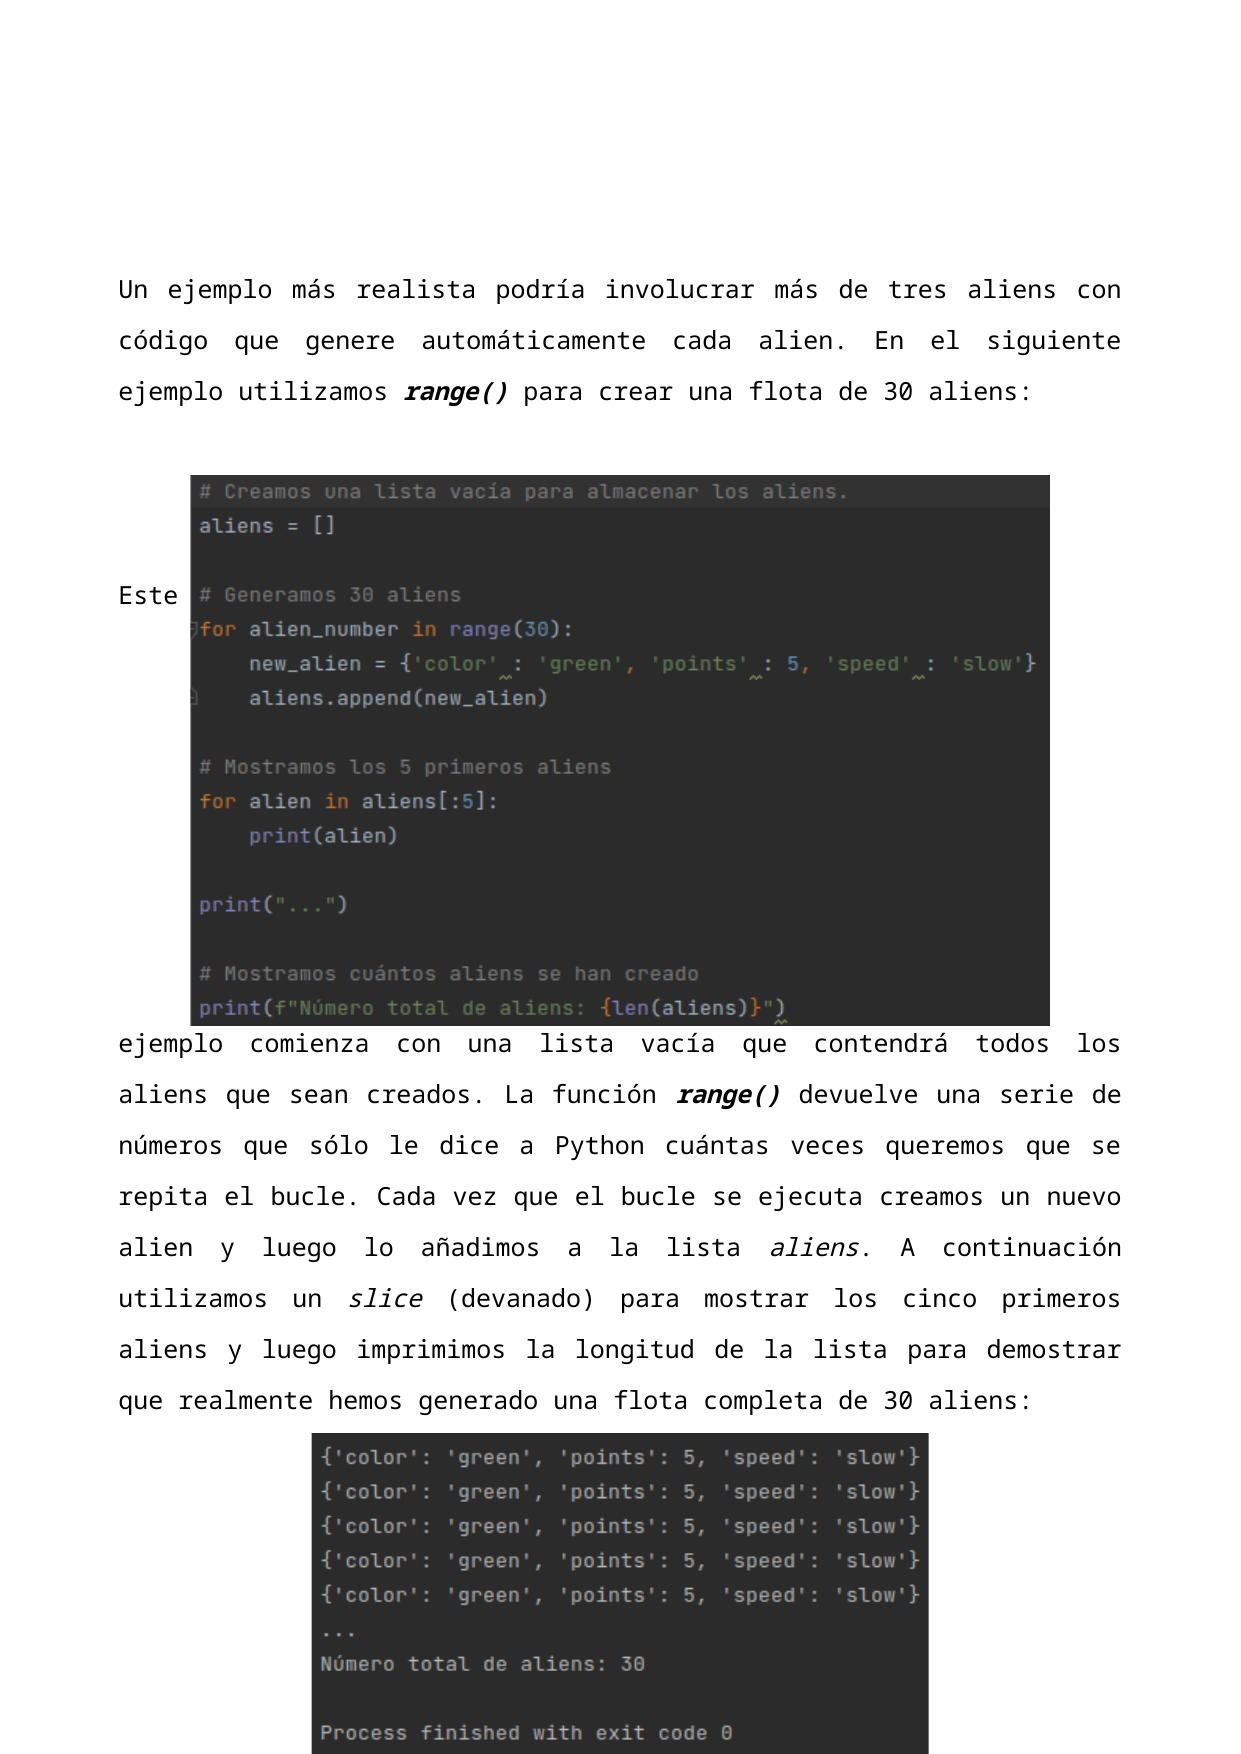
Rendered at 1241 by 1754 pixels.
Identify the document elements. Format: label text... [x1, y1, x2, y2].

picture [311, 1433, 929, 1754]
text Este ejemplo comienza con una lista vacía que contendrá todos los aliens que sean creados. La función range() devuelve una serie de números que sólo le dice a Python cuántas veces queremos que se repita el bucle. Cada vez que el bucle se ejecuta creamos un nuevo alien y luego lo añadimos a la lista aliens. A continuación utilizamos un slice (devanado) para mostrar los cinco primeros aliens y luego imprimimos la longitud de la lista para demostrar que realmente hemos generado una flota completa de 30 aliens: [118, 1026, 1122, 1417]
picture [190, 475, 1050, 1026]
text Un ejemplo más realista podría involucrar más de tres aliens con código que genere automáticamente cada alien. En el siguiente ejemplo utilizamos range() para crear una flota de 30 aliens: [118, 271, 1122, 407]
